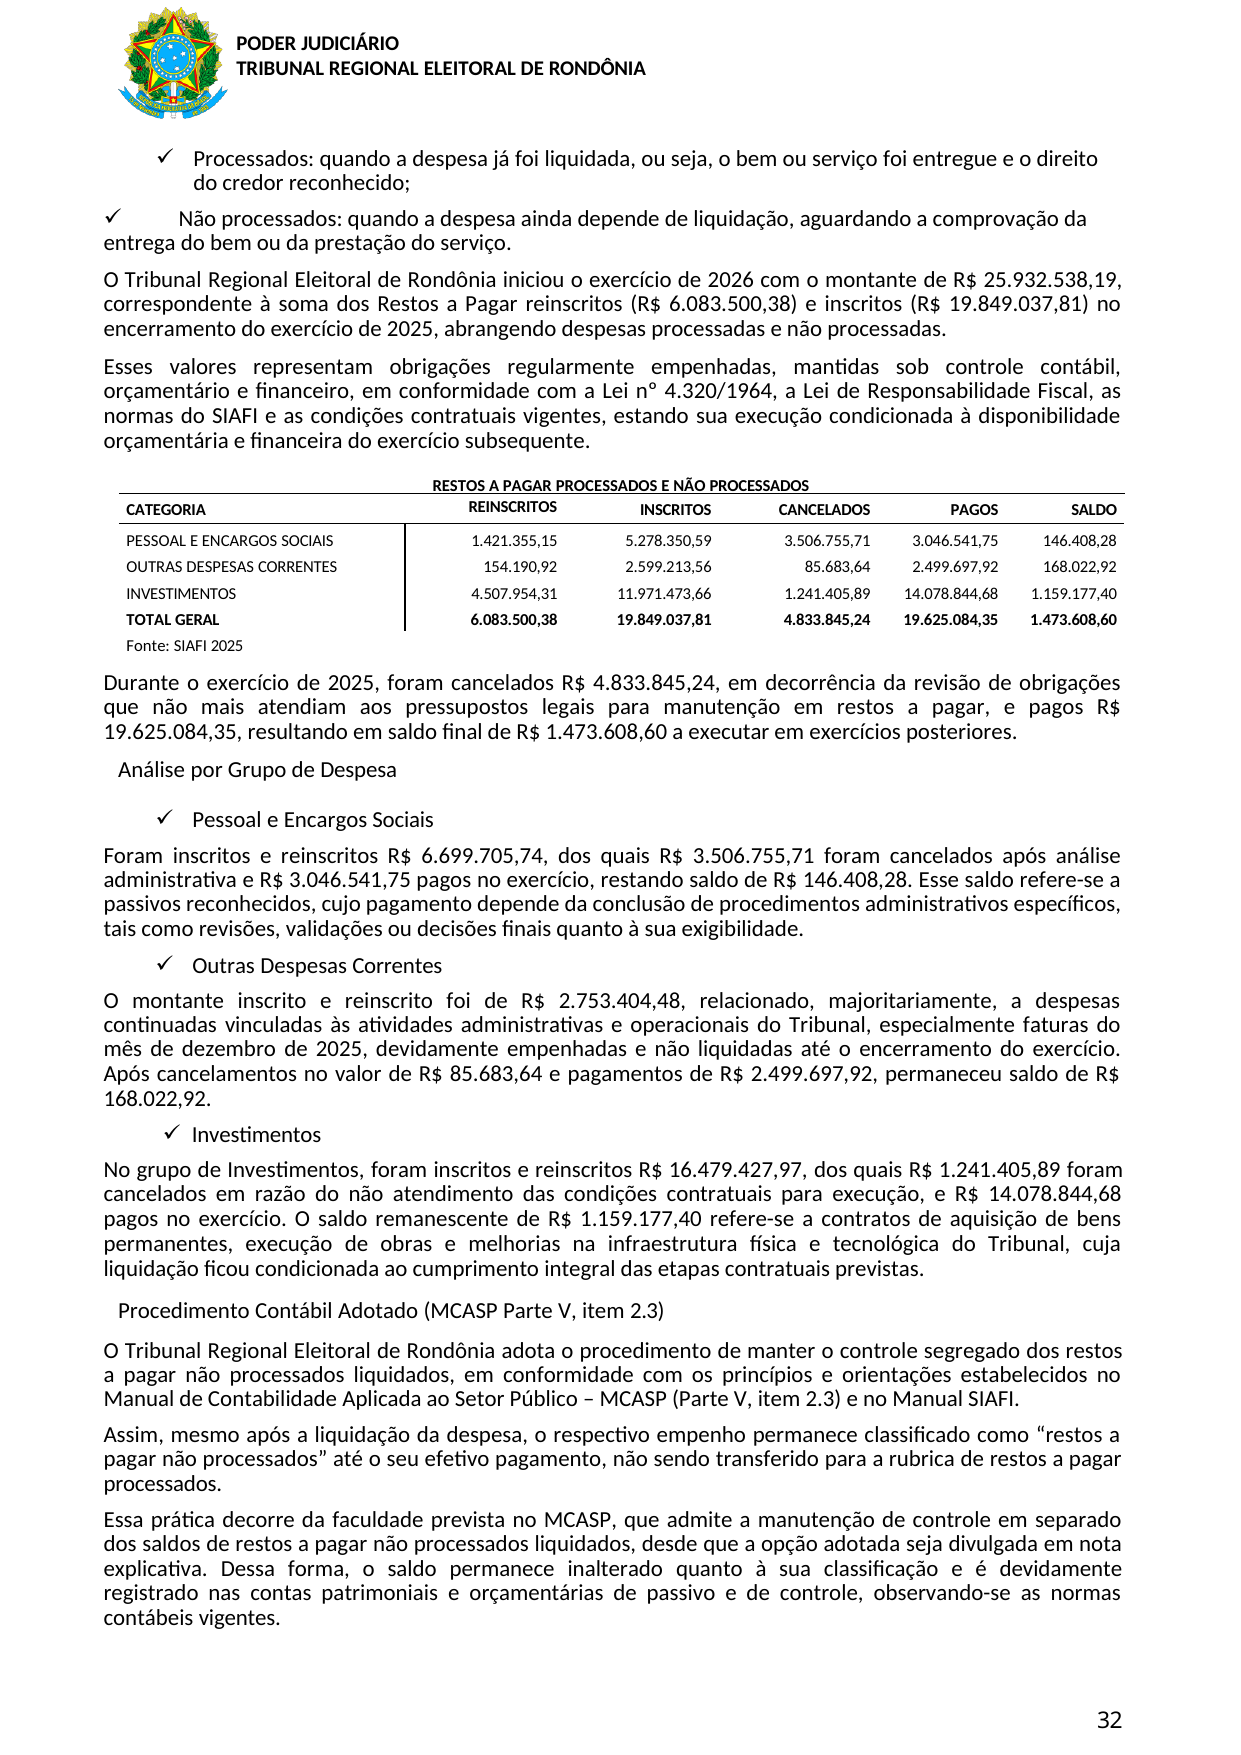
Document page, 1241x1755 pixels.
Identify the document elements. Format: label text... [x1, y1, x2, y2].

table_cell 146.408,28 [1013, 524, 1124, 555]
table_cell 154.190,92 [406, 555, 585, 582]
text Esses valores representam obrigações regularmente empenhadas, mantidas sob controle contábil, orçamentário e financeiro, em conformidade com a Lei nº 4.320/1964, a Lei de Responsabilidade Fiscal, as normas do SIAFI e as condições contratuais vigentes, estando sua execução condicionada à disponibilidade orçamentária e financeira do exercício subsequente. [103, 355, 1122, 454]
table_cell PESSOAL E ENCARGOS SOCIAIS [119, 524, 404, 555]
table_cell 5.278.350,59 [585, 524, 744, 555]
table_cell Fonte: SIAFI 2025 [119, 631, 405, 657]
table_cell 11.971.473,66 [585, 582, 744, 609]
table_cell [885, 631, 1013, 657]
table_cell 2.499.697,92 [885, 555, 1013, 582]
table_cell 1.421.355,15 [406, 524, 585, 555]
table_cell 85.683,64 [744, 555, 885, 582]
table_cell 19.849.037,81 [585, 609, 744, 631]
table_cell [744, 631, 885, 657]
table_cell INVESTIMENTOS [119, 582, 404, 609]
text No grupo de Investimentos, foram inscritos e reinscritos R$ 16.479.427,97, dos quais R$ 1.241.405,89 foram cancelados em razão do não atendimento das condições contratuais para execução, e R$ 14.078.844,68 pagos no exercício. O saldo remanescente de R$ 1.159.177,40 refere-se a contratos de aquisição de bens permanentes, execução de obras e melhorias na infraestrutura física e tecnológica do Tribunal, cuja liquidação ficou condicionada ao cumprimento integral das etapas contratuais previstas. [103, 1158, 1123, 1282]
table_cell 2.599.213,56 [585, 555, 744, 582]
text Durante o exercício de 2025, foram cancelados R$ 4.833.845,24, em decorrência da revisão de obrigações que não mais atendiam aos pressupostos legais para manutenção em restos a pagar, e pagos R$ 19.625.084,35, resultando em saldo final de R$ 1.473.608,60 a executar em exercícios posteriores. [103, 671, 1123, 745]
table_cell 3.046.541,75 [885, 524, 1013, 555]
table_cell 4.507.954,31 [406, 582, 585, 609]
table_cell OUTRAS DESPESAS CORRENTES [119, 555, 404, 582]
list Outras Despesas Correntes [155, 951, 1152, 979]
table_cell PAGOS [885, 497, 1013, 523]
text Foram inscritos e reinscritos R$ 6.699.705,74, dos quais R$ 3.506.755,71 foram cancelados após análise administrativa e R$ 3.046.541,75 pagos no exercício, restando saldo de R$ 146.408,28. Esse saldo refere-se a passivos reconhecidos, cujo pagamento depende da conclusão de procedimentos administrativos específicos, tais como revisões, validações ou decisões finais quanto à sua exigibilidade. [103, 843, 1123, 942]
table_cell 1.159.177,40 [1013, 582, 1124, 609]
table_cell TOTAL GERAL [119, 609, 404, 631]
list Investimentos [162, 1120, 1152, 1148]
table_cell 4.833.845,24 [744, 609, 885, 631]
text O Tribunal Regional Eleitoral de Rondônia adota o procedimento de manter o controle segregado dos restos a pagar não processados liquidados, em conformidade com os princípios e orientações estabelecidos no Manual de Contabilidade Aplicada ao Setor Público – MCASP (Parte V, item 2.3) e no Manual SIAFI. [103, 1338, 1122, 1412]
table_cell CATEGORIA [119, 497, 405, 523]
table_cell 1.473.608,60 [1013, 609, 1124, 631]
text Assim, mesmo após a liquidação da despesa, o respectivo empenho permanece classificado como “restos a pagar não processados” até o seu efetivo pagamento, não sendo transferido para a rubrica de restos a pagar processados. [103, 1423, 1123, 1497]
list Não processados: quando a despesa ainda depende de liquidação, aguardando a comprovação da entrega do bem ou da prestação do serviço. [103, 206, 1122, 256]
table_cell [585, 631, 744, 657]
table_cell 19.625.084,35 [885, 609, 1013, 631]
text O Tribunal Regional Eleitoral de Rondônia iniciou o exercício de 2026 com o montante de R$ 25.932.538,19, correspondente à soma dos Restos a Pagar reinscritos (R$ 6.083.500,38) e inscritos (R$ 19.849.037,81) no encerramento do exercício de 2025, abrangendo despesas processadas e não processadas. [103, 268, 1123, 342]
list Pessoal e Encargos Sociais [155, 806, 1152, 833]
table_cell [405, 631, 585, 657]
table_cell REINSCRITOS [405, 497, 585, 523]
table_cell SALDO [1013, 497, 1124, 523]
text Análise por Grupo de Despesa [118, 756, 1152, 783]
table_cell 6.083.500,38 [406, 609, 585, 631]
list Processados: quando a despesa já foi liquidada, ou seja, o bem ou serviço foi entregue e o direito do credor reconhecido; [156, 146, 1123, 196]
table_cell 1.241.405,89 [744, 582, 885, 609]
table_cell [1013, 631, 1124, 657]
text O montante inscrito e reinscrito foi de R$ 2.753.404,48, relacionado, majoritariamente, a despesas continuadas vinculadas às atividades administrativas e operacionais do Tribunal, especialmente faturas do mês de dezembro de 2025, devidamente empenhadas e não liquidadas até o encerramento do exercício. Após cancelamentos no valor de R$ 85.683,64 e pagamentos de R$ 2.499.697,92, permaneceu saldo de R$ 168.022,92. [103, 988, 1123, 1112]
text Essa prática decorre da faculdade prevista no MCASP, que admite a manutenção de controle em separado dos saldos de restos a pagar não processados liquidados, desde que a opção adotada seja divulgada em nota explicativa. Dessa forma, o saldo permanece inalterado quanto à sua classificação e é devidamente registrado nas contas patrimoniais e orçamentárias de passivo e de controle, observando-se as normas contábeis vigentes. [103, 1508, 1123, 1631]
table_cell 14.078.844,68 [885, 582, 1013, 609]
table_cell 168.022,92 [1013, 555, 1124, 582]
table_header RESTOS A PAGAR PROCESSADOS E NÃO PROCESSADOS [119, 478, 1124, 493]
table_cell CANCELADOS [744, 497, 885, 523]
table_cell 3.506.755,71 [744, 524, 885, 555]
text Procedimento Contábil Adotado (MCASP Parte V, item 2.3) [118, 1296, 1152, 1324]
table_cell INSCRITOS [585, 497, 744, 523]
